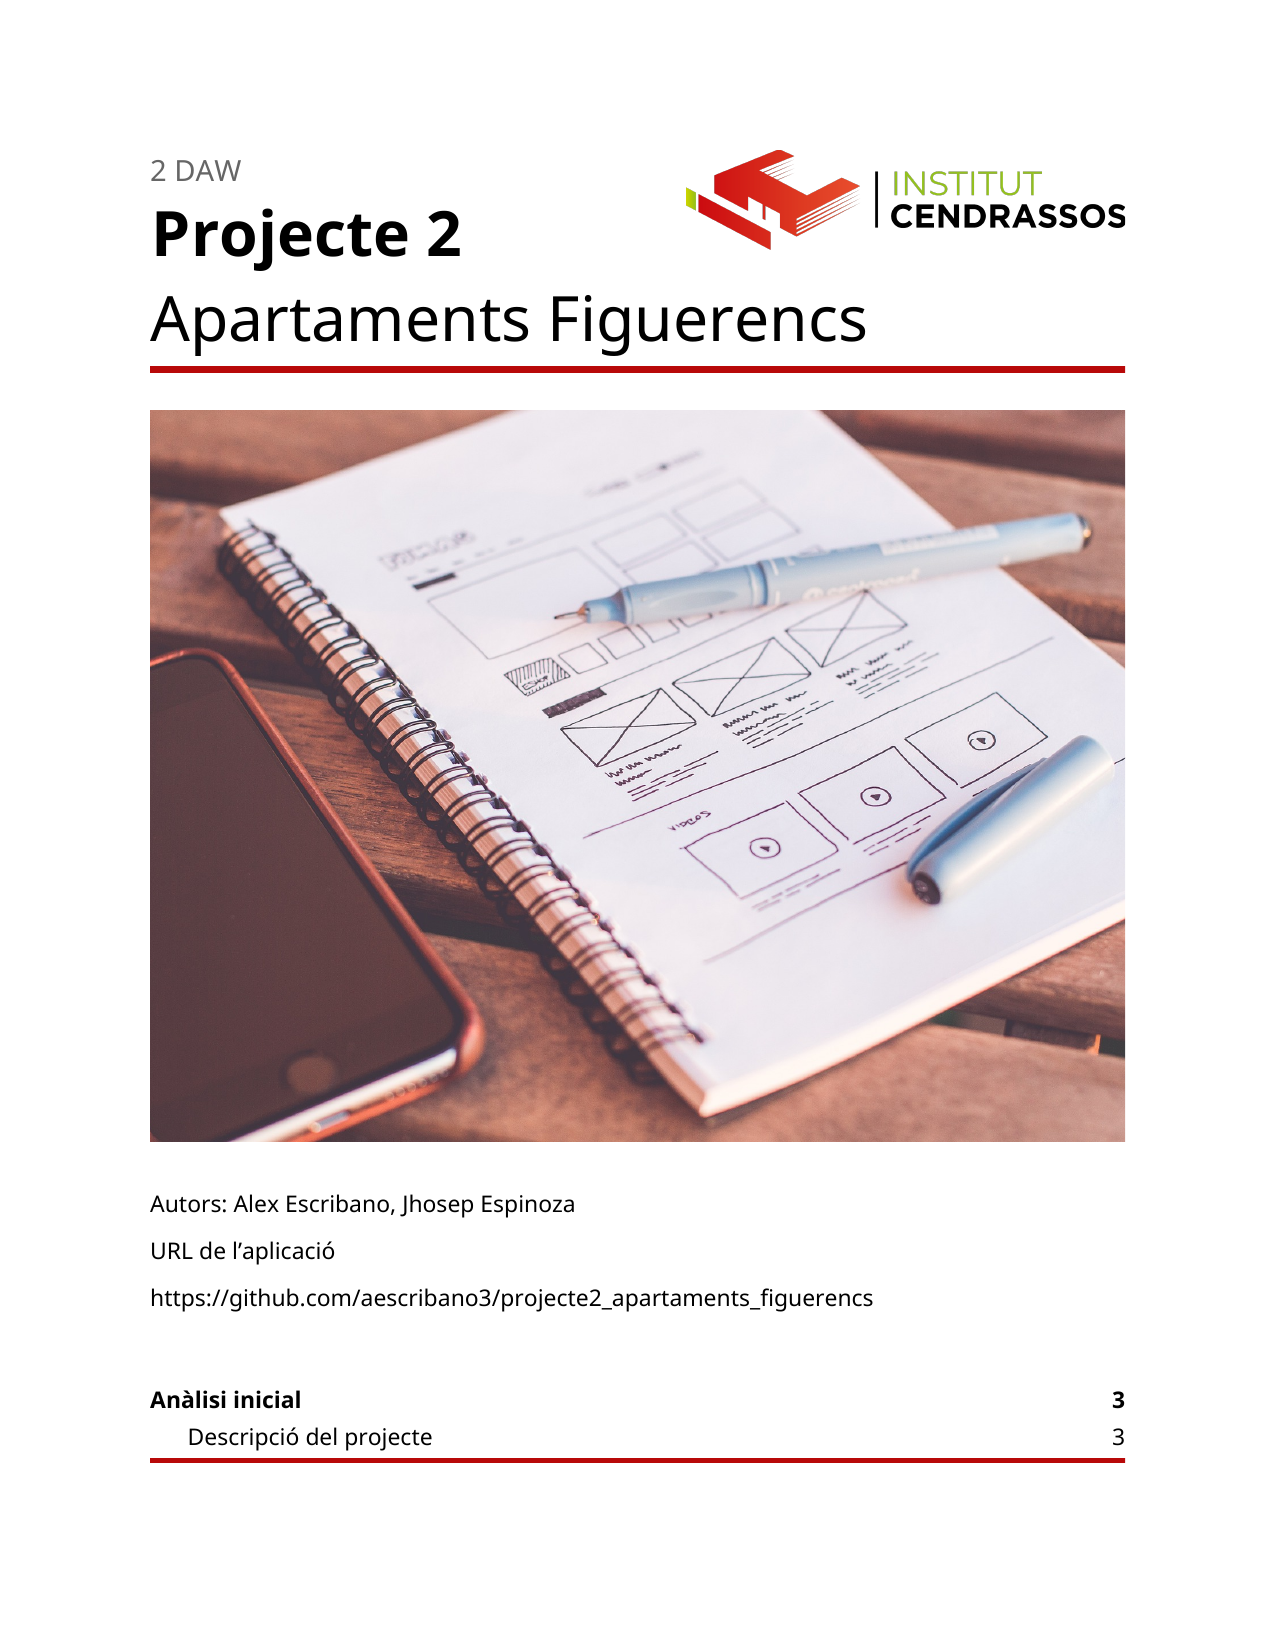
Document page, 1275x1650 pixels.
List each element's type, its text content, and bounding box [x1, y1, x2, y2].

subtitle Apartaments Figuerencs [150, 275, 1125, 360]
picture [150, 410, 1125, 1142]
title Projecte 2 [150, 190, 1125, 275]
text Autors: Alex Escribano, Jhosep Espinoza [150, 1188, 1125, 1219]
text URL de l’aplicació [150, 1235, 1125, 1266]
text 2 DAW [150, 150, 1125, 190]
picture [150, 1458, 1125, 1463]
picture [150, 366, 1125, 373]
text Descripció del projecte 3 [187, 1421, 1125, 1453]
text Anàlisi inicial 3 [150, 1384, 1125, 1415]
text https://github.com/aescribano3/projecte2_apartaments_figuerencs [150, 1282, 1125, 1313]
